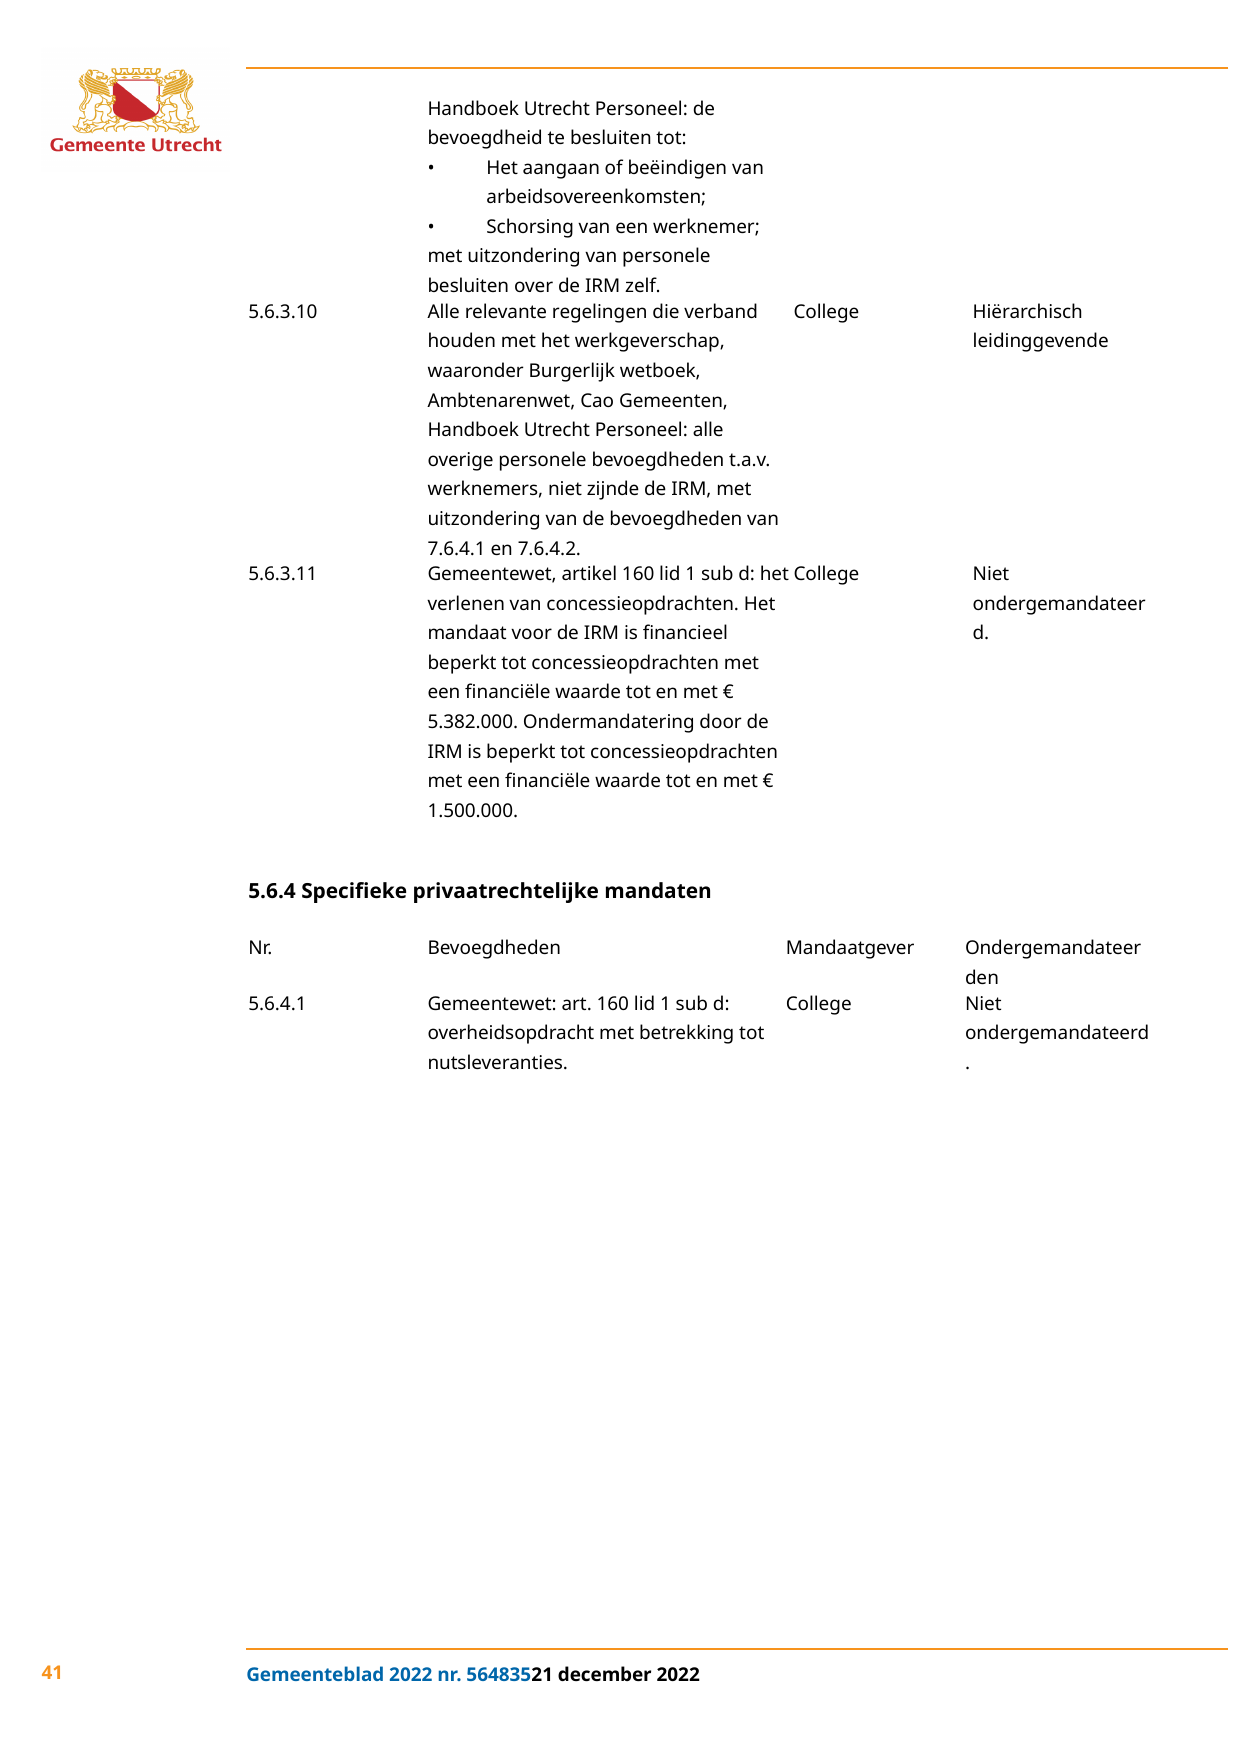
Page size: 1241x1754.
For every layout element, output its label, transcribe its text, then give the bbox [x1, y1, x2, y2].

table_header Nr. [248, 935, 427, 990]
table_cell Hiërarchisch leidinggevende [973, 298, 1152, 560]
table_cell Alle relevante regelingen die verband houden met het werkgeverschap, waaronder Burgerlijk wetboek, Ambtenarenwet, Cao Gemeenten, Handboek Utrecht Personeel: alle overige personele bevoegdheden t.a.v. werknemers, niet zijnde de IRM, met uitzondering van de bevoegdheden van 7.6.4.1 en 7.6.4.2. [427, 298, 793, 560]
picture [41, 47, 231, 172]
table_cell [973, 95, 1152, 298]
table_cell College [786, 990, 965, 1075]
table_cell Handboek Utrecht Personeel: de bevoegdheid te besluiten tot: Het aangaan of beëindigen van arbeidsovereenkomsten; Schorsing van een werknemer; met uitzondering van personele besluiten over de IRM zelf. [427, 95, 793, 298]
table_cell College [793, 298, 972, 560]
table_header Bevoegdheden [427, 935, 786, 990]
table_cell Gemeentewet: art. 160 lid 1 sub d: overheidsopdracht met betrekking tot nutsleveranties. [427, 990, 786, 1075]
table_cell Niet ondergemandateerd. [965, 990, 1152, 1075]
table_cell College [793, 560, 972, 823]
table_cell [793, 95, 972, 298]
table_header Ondergemandateerden [965, 935, 1152, 990]
table_cell Niet ondergemandateerd. [973, 560, 1152, 823]
table_cell 5.6.3.10 [248, 298, 427, 560]
table_cell Gemeentewet, artikel 160 lid 1 sub d: het verlenen van concessieopdrachten. Het mandaat voor de IRM is financieel beperkt tot concessieopdrachten met een financiële waarde tot en met € 5.382.000. Ondermandatering door de IRM is beperkt tot concessieopdrachten met een financiële waarde tot en met € 1.500.000. [427, 560, 793, 823]
table_cell 5.6.4.1 [248, 990, 427, 1075]
text 5.6.4 Specifieke privaatrechtelijke mandaten [248, 876, 1152, 905]
table_header Mandaatgever [786, 935, 965, 990]
table_cell [248, 95, 427, 298]
table_cell 5.6.3.11 [248, 560, 427, 823]
